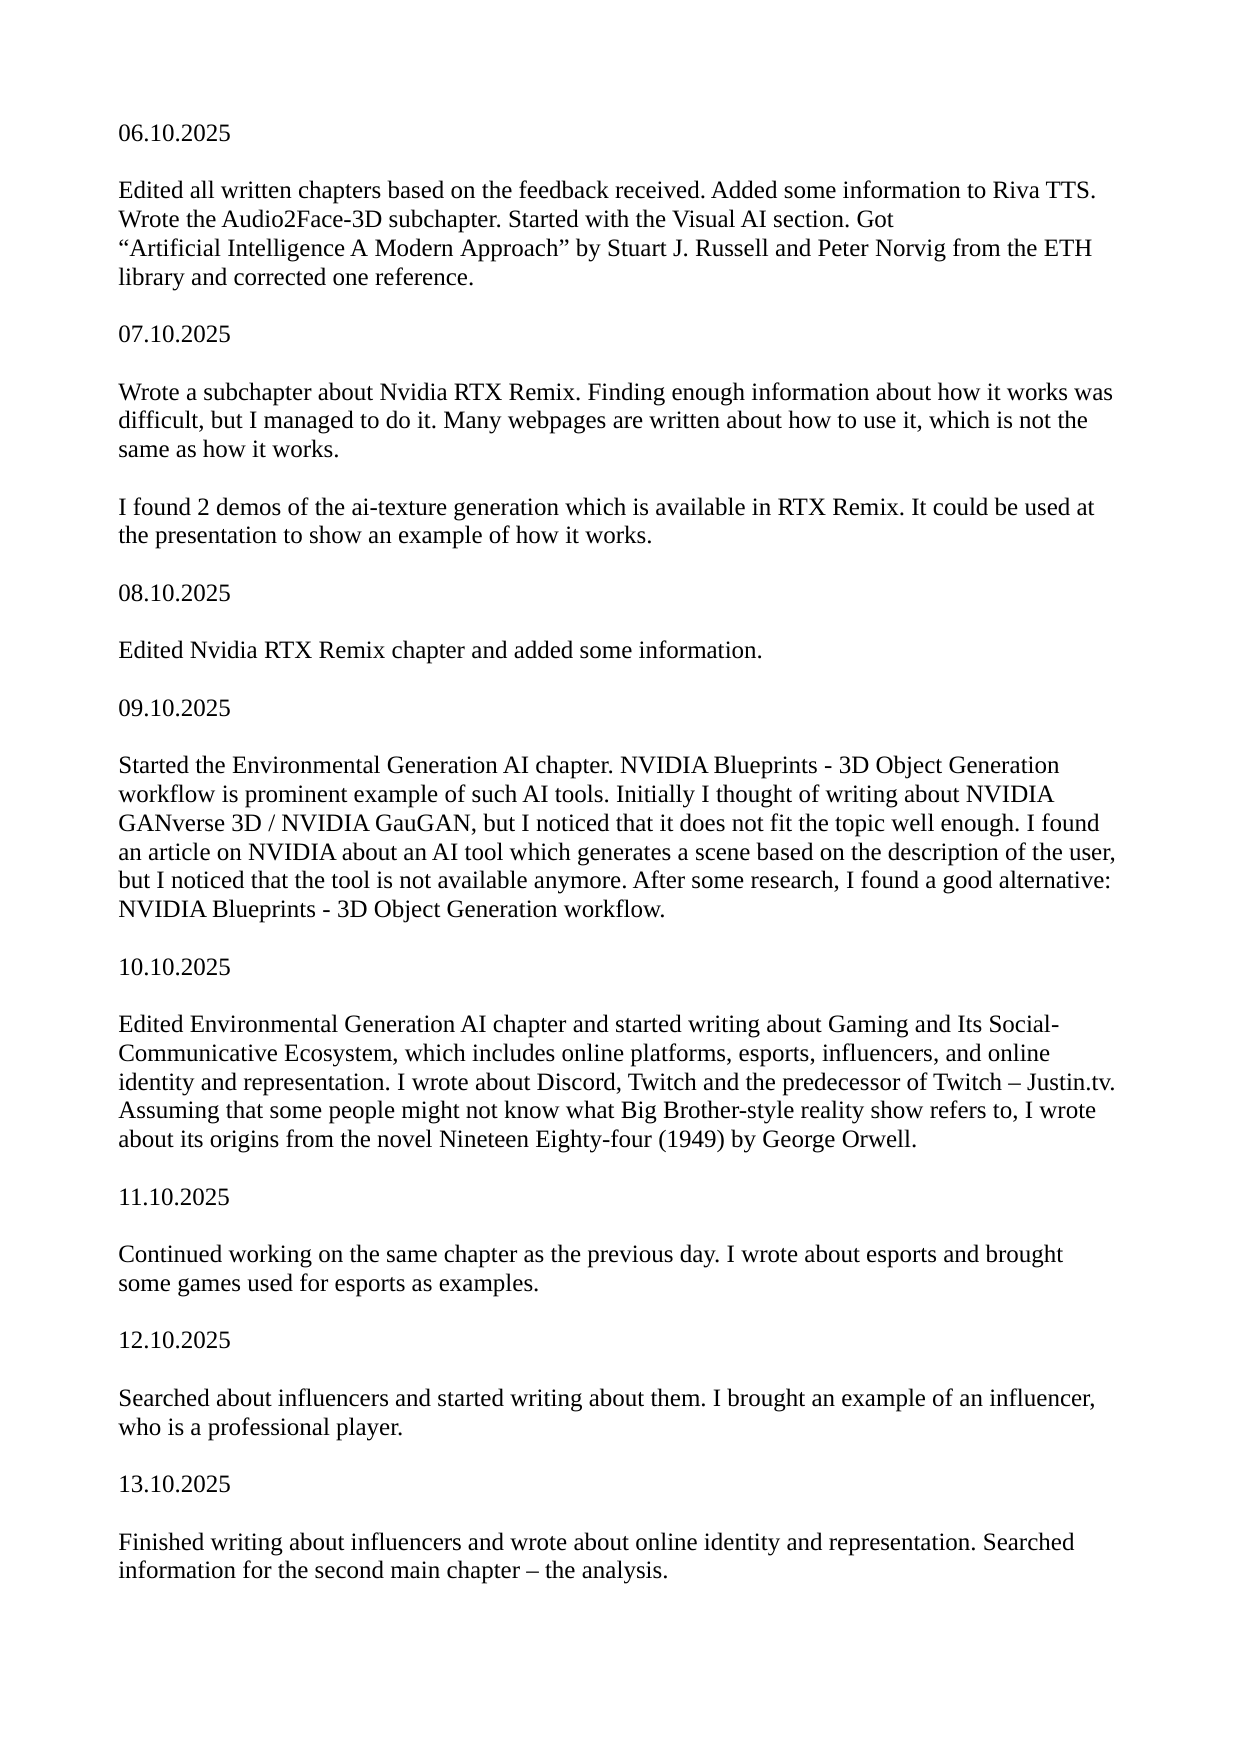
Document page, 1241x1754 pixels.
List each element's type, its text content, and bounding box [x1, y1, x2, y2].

text Finished writing about influencers and wrote about online identity and representation. Searched information for the second main chapter – the analysis. [118, 1527, 1122, 1584]
text 11.10.2025 [118, 1182, 1122, 1211]
text Started the Environmental Generation AI chapter. NVIDIA Blueprints - 3D Object Generation workflow is prominent example of such AI tools. Initially I thought of writing about NVIDIA GANverse 3D / NVIDIA GauGAN, but I noticed that it does not fit the topic well enough. I found an article on NVIDIA about an AI tool which generates a scene based on the description of the user, but I noticed that the tool is not available anymore. After some research, I found a good alternative: NVIDIA Blueprints - 3D Object Generation workflow. [118, 751, 1122, 923]
text I found 2 demos of the ai-texture generation which is available in RTX Remix. It could be used at the presentation to show an example of how it works. [118, 492, 1122, 549]
text 09.10.2025 [118, 693, 1122, 722]
text Edited Nvidia RTX Remix chapter and added some information. [118, 636, 1122, 664]
text Wrote the Audio2Face-3D subchapter. Started with the Visual AI section. Got “Artificial Intelligence A Modern Approach” by Stuart J. Russell and Peter Norvig from the ETH library and corrected one reference. [118, 204, 1122, 291]
text 10.10.2025 [118, 952, 1122, 981]
text 07.10.2025 [118, 319, 1122, 348]
text 08.10.2025 [118, 578, 1122, 607]
text Continued working on the same chapter as the previous day. I wrote about esports and brought some games used for esports as examples. [118, 1239, 1122, 1297]
text 13.10.2025 [118, 1469, 1122, 1498]
text Edited Environmental Generation AI chapter and started writing about Gaming and Its Social-Communicative Ecosystem, which includes online platforms, esports, influencers, and online identity and representation. I wrote about Discord, Twitch and the predecessor of Twitch – Justin.tv. Assuming that some people might not know what Big Brother-style reality show refers to, I wrote about its origins from the novel Nineteen Eighty-four (1949) by George Orwell. [118, 1009, 1122, 1153]
text Searched about influencers and started writing about them. I brought an example of an influencer, who is a professional player. [118, 1383, 1122, 1441]
text Wrote a subchapter about Nvidia RTX Remix. Finding enough information about how it works was difficult, but I managed to do it. Many webpages are written about how to use it, which is not the same as how it works. [118, 377, 1122, 463]
text 06.10.2025 [118, 118, 1122, 147]
text Edited all written chapters based on the feedback received. Added some information to Riva TTS. [118, 176, 1122, 204]
text 12.10.2025 [118, 1326, 1122, 1354]
